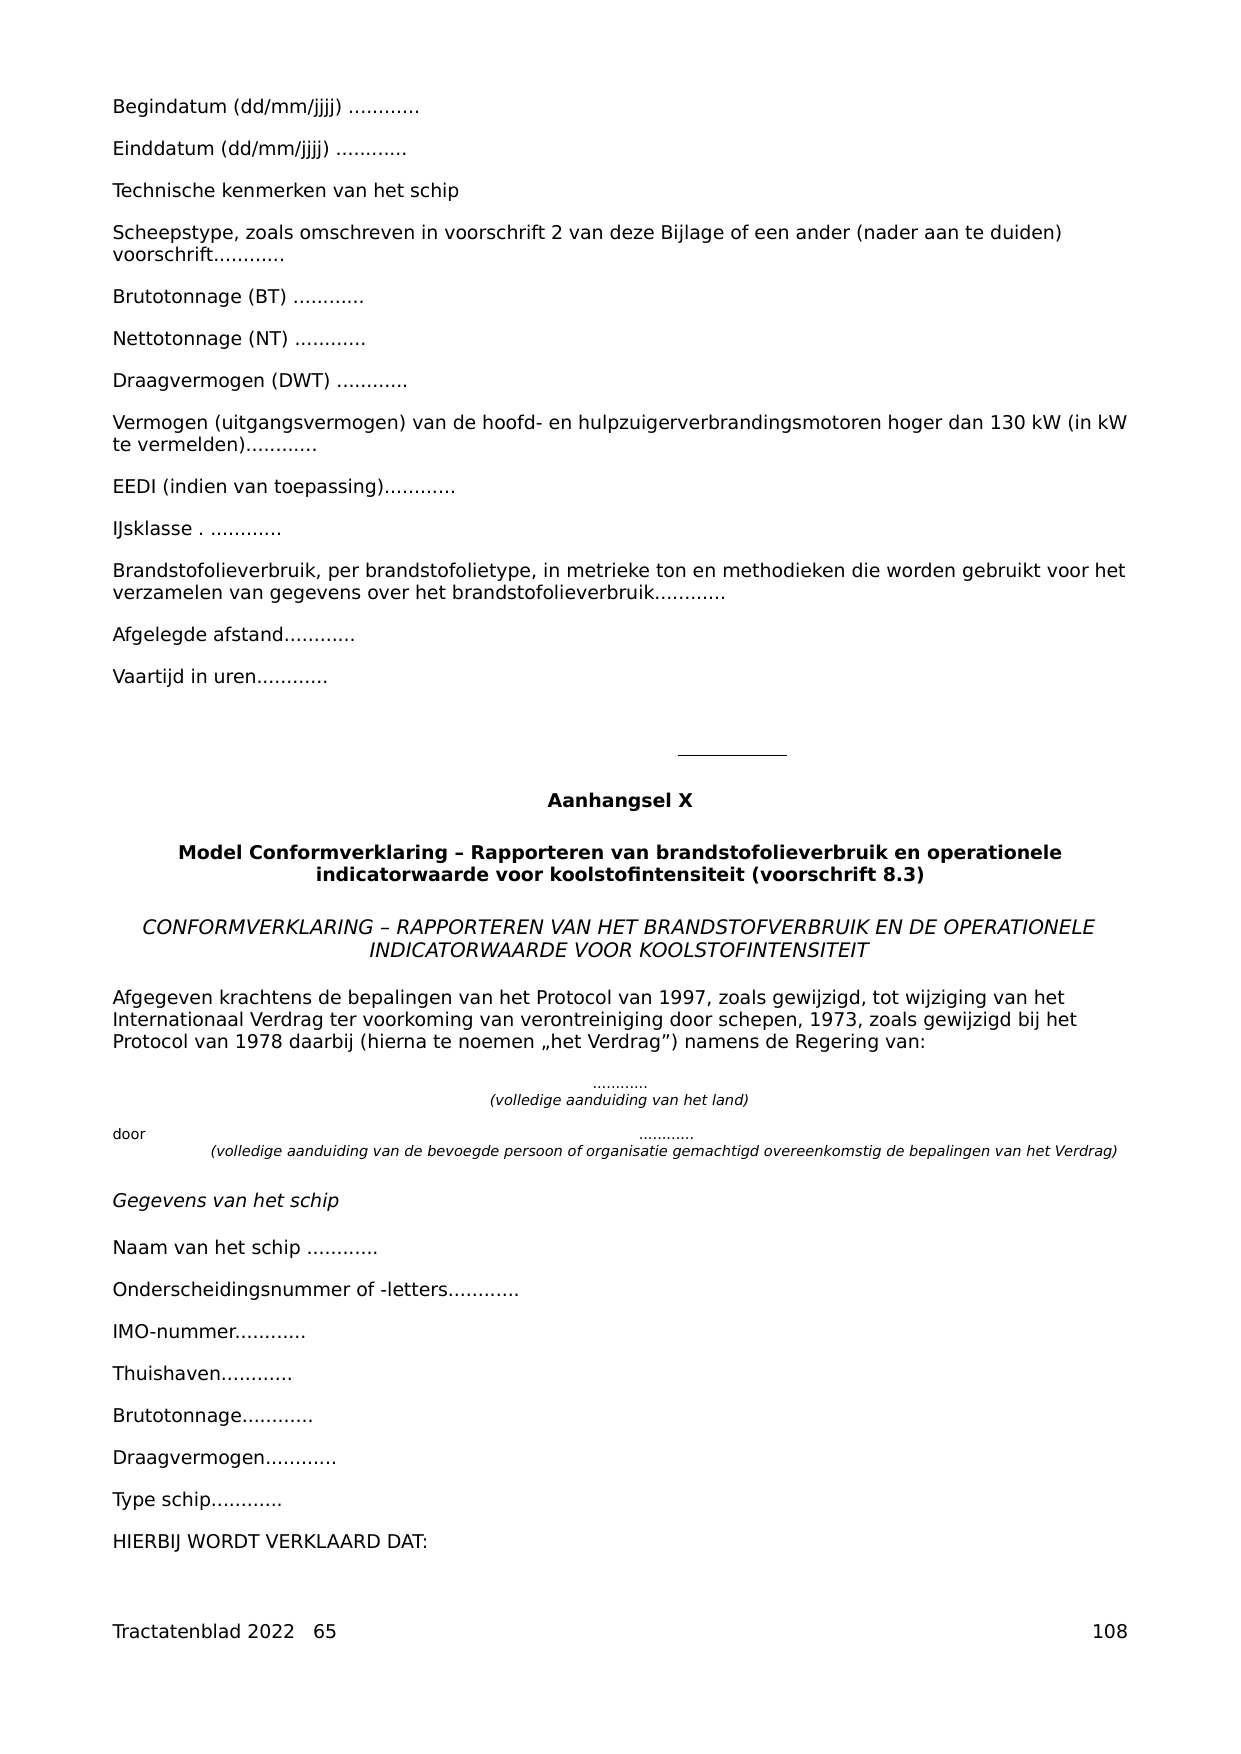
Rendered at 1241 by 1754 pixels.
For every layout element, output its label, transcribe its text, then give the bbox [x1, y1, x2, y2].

text Brutotonnage............ [112, 1405, 1128, 1427]
subtitle Aanhangsel X [112, 789, 1128, 812]
table_cell ............ [205, 1126, 1128, 1143]
text EEDI (indien van toepassing)............ [112, 476, 1128, 498]
text IJsklasse . ............ [112, 518, 1128, 540]
subtitle CONFORMVERKLARING – RAPPORTEREN VAN HET BRANDSTOFVERBRUIK EN DE OPERATIONELE INDICATORWAARDE VOOR KOOLSTOFINTENSITEIT [112, 916, 1128, 962]
text Einddatum (dd/mm/jjjj) ............ [112, 138, 1128, 160]
text Brutotonnage (BT) ............ [112, 286, 1128, 308]
text HIERBIJ WORDT VERKLAARD DAT: [112, 1531, 1128, 1553]
table_cell [112, 1143, 204, 1160]
text Vaartijd in uren............ [112, 666, 1128, 688]
table_cell (volledige aanduiding van het land) [112, 1092, 1128, 1109]
text IMO-nummer............ [112, 1321, 1128, 1343]
table_cell (volledige aanduiding van de bevoegde persoon of organisatie gemachtigd overeenkomstig de bepalingen van het Verdrag) [205, 1143, 1128, 1160]
text Scheepstype, zoals omschreven in voorschrift 2 van deze Bijlage of een ander (nader aan te duiden) voorschrift............ [112, 222, 1128, 266]
text Brandstofolieverbruik, per brandstofolietype, in metrieke ton en methodieken die worden gebruikt voor het verzamelen van gegevens over het brandstofolieverbruik............ [112, 560, 1128, 604]
table_cell [205, 1109, 1128, 1126]
text Draagvermogen............ [112, 1447, 1128, 1469]
subtitle Gegevens van het schip [112, 1190, 1128, 1212]
text Technische kenmerken van het schip [112, 180, 1128, 202]
text Type schip............ [112, 1489, 1128, 1511]
table_cell [112, 1109, 204, 1126]
text Afgegeven krachtens de bepalingen van het Protocol van 1997, zoals gewijzigd, tot wijziging van het Internationaal Verdrag ter voorkoming van verontreiniging door schepen, 1973, zoals gewijzigd bij het Protocol van 1978 daarbij (hierna te noemen „het Verdrag”) namens de Regering van: [112, 987, 1128, 1053]
text Begindatum (dd/mm/jjjj) ............ [112, 96, 1128, 118]
text Onderscheidingsnummer of -letters............ [112, 1279, 1128, 1301]
text Draagvermogen (DWT) ............ [112, 370, 1128, 392]
text Vermogen (uitgangsvermogen) van de hoofd- en hulpzuigerverbrandingsmotoren hoger dan 130 kW (in kW te vermelden)............ [112, 412, 1128, 456]
table_header ............ [112, 1075, 1128, 1092]
table_cell door [112, 1126, 204, 1143]
text Naam van het schip ............ [112, 1237, 1128, 1259]
text Thuishaven............ [112, 1363, 1128, 1385]
text Nettotonnage (NT) ............ [112, 328, 1128, 350]
text Afgelegde afstand............ [112, 624, 1128, 646]
subtitle Model Conformverklaring – Rapporteren van brandstofolieverbruik en operationele indicatorwaarde voor koolstofintensiteit (voorschrift 8.3) [112, 842, 1128, 886]
